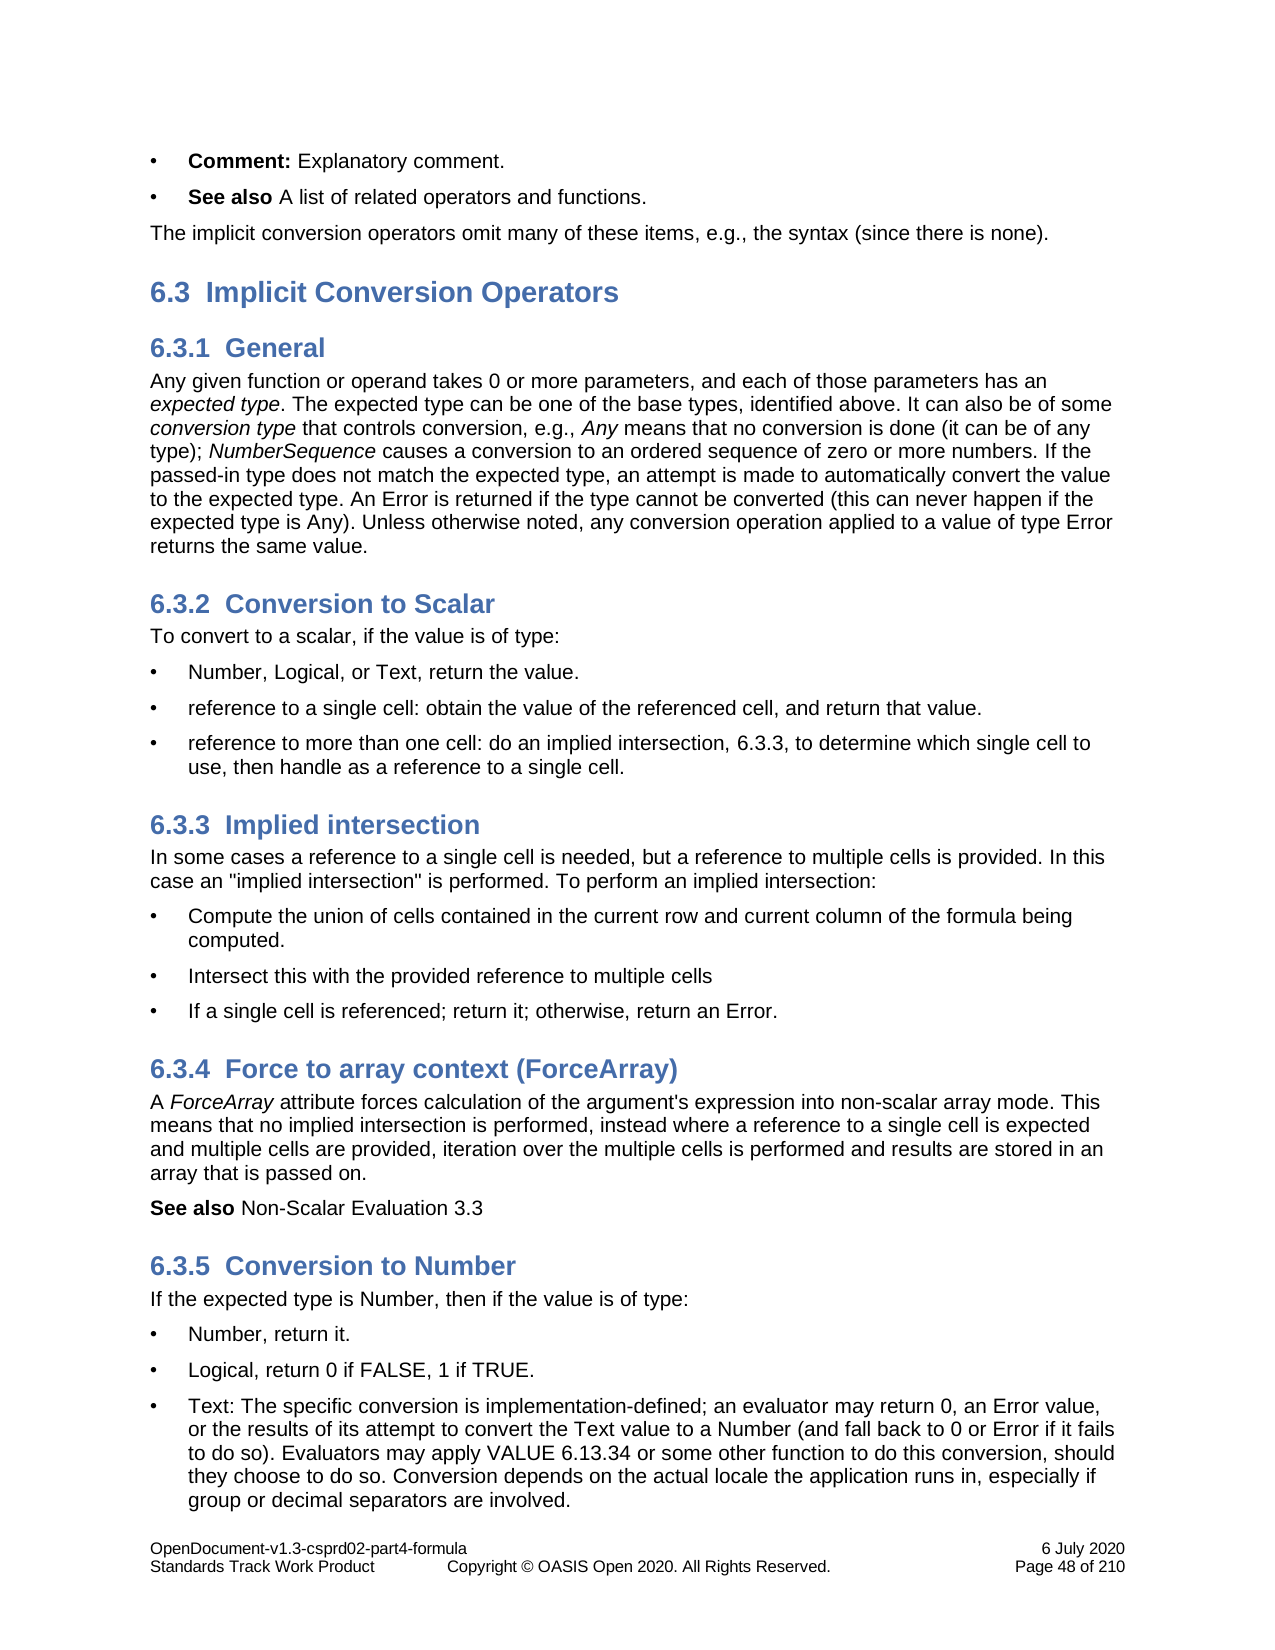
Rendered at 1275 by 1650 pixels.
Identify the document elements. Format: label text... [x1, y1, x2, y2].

text Any given function or operand takes 0 or more parameters, and each of those parameters has an expected type. The expected type can be one of the base types, identified above. It can also be of some conversion type that controls conversion, e.g., Any means that no conversion is done (it can be of any type); NumberSequence causes a conversion to an ordered sequence of zero or more numbers. If the passed-in type does not match the expected type, an attempt is made to automatically convert the value to the expected type. An Error is returned if the type cannot be converted (this can never happen if the expected type is Any). Unless otherwise noted, any conversion operation applied to a value of type Error returns the same value. [150, 369, 1125, 558]
subtitle Implied intersection [150, 810, 1125, 840]
text In some cases a reference to a single cell is needed, but a reference to multiple cells is provided. In this case an "implied intersection" is performed. To perform an implied intersection: [150, 846, 1125, 893]
subtitle Conversion to Scalar [150, 589, 1125, 619]
list Compute the union of cells contained in the current row and current column of the formula being computed. [150, 905, 1125, 952]
subtitle Implicit Conversion Operators [150, 276, 1125, 308]
list Intersect this with the provided reference to multiple cells [150, 964, 1125, 988]
text The implicit conversion operators omit many of these items, e.g., the syntax (since there is none). [150, 221, 1125, 245]
list reference to more than one cell: do an implied intersection, 6.3.3, to determine which single cell to use, then handle as a reference to a single cell. [150, 732, 1125, 779]
list Logical, return 0 if FALSE, 1 if TRUE. [150, 1358, 1125, 1382]
text See also Non-Scalar Evaluation 3.3 [150, 1197, 1125, 1220]
text A ForceArray attribute forces calculation of the argument's expression into non-scalar array mode. This means that no implied intersection is performed, instead where a reference to a single cell is expected and multiple cells are provided, iteration over the multiple cells is performed and results are stored in an array that is passed on. [150, 1090, 1125, 1184]
list Text: The specific conversion is implementation-defined; an evaluator may return 0, an Error value, or the results of its attempt to convert the Text value to a Number (and fall back to 0 or Error if it fails to do so). Evaluators may apply VALUE 6.13.34 or some other function to do this conversion, should they choose to do so. Conversion depends on the actual locale the application runs in, especially if group or decimal separators are involved. [150, 1394, 1125, 1512]
list See also A list of related operators and functions. [150, 186, 1125, 209]
list Number, Logical, or Text, return the value. [150, 660, 1125, 684]
subtitle General [150, 333, 1125, 363]
list If a single cell is referenced; return it; otherwise, return an Error. [150, 1000, 1125, 1023]
subtitle Conversion to Number [150, 1251, 1125, 1281]
list Number, return it. [150, 1323, 1125, 1346]
text To convert to a scalar, if the value is of type: [150, 625, 1125, 648]
subtitle Force to array context (ForceArray) [150, 1054, 1125, 1084]
list reference to a single cell: obtain the value of the referenced cell, and return that value. [150, 696, 1125, 719]
text If the expected type is Number, then if the value is of type: [150, 1287, 1125, 1311]
list Comment: Explanatory comment. [150, 150, 1125, 173]
